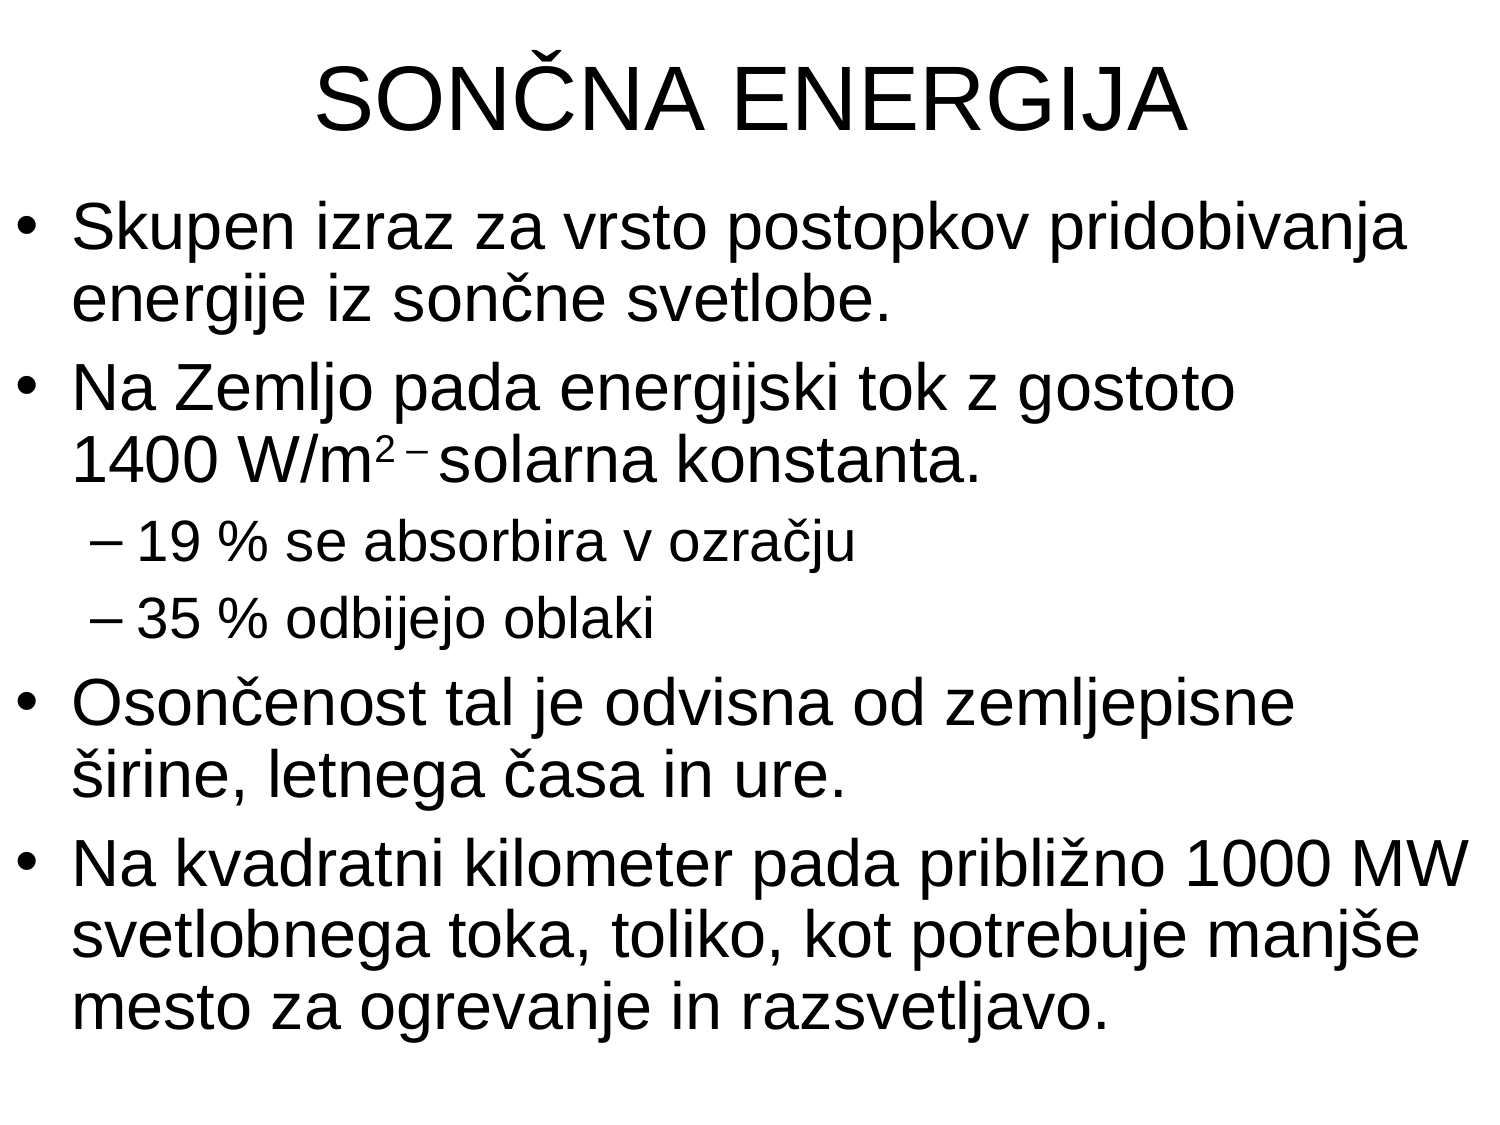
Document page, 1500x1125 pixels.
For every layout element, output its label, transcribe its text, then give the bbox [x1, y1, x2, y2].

text_box SONČNA ENERGIJA [76, 0, 1427, 184]
text_box Skupen izraz za vrsto postopkov pridobivanja energije iz sončne svetlobe. Na Zemljo pada energijski tok z gostoto 1400 W/m2 – solarna konstanta. 19 % se absorbira v ozračju 35 % odbijejo oblaki Osončenost tal je odvisna od zemljepisne širine, letnega časa in ure. Na kvadratni kilometer pada približno 1000 MW svetlobnega toka, toliko, kot potrebuje manjše mesto za ogrevanje in razsvetljavo. [0, 184, 1500, 1125]
